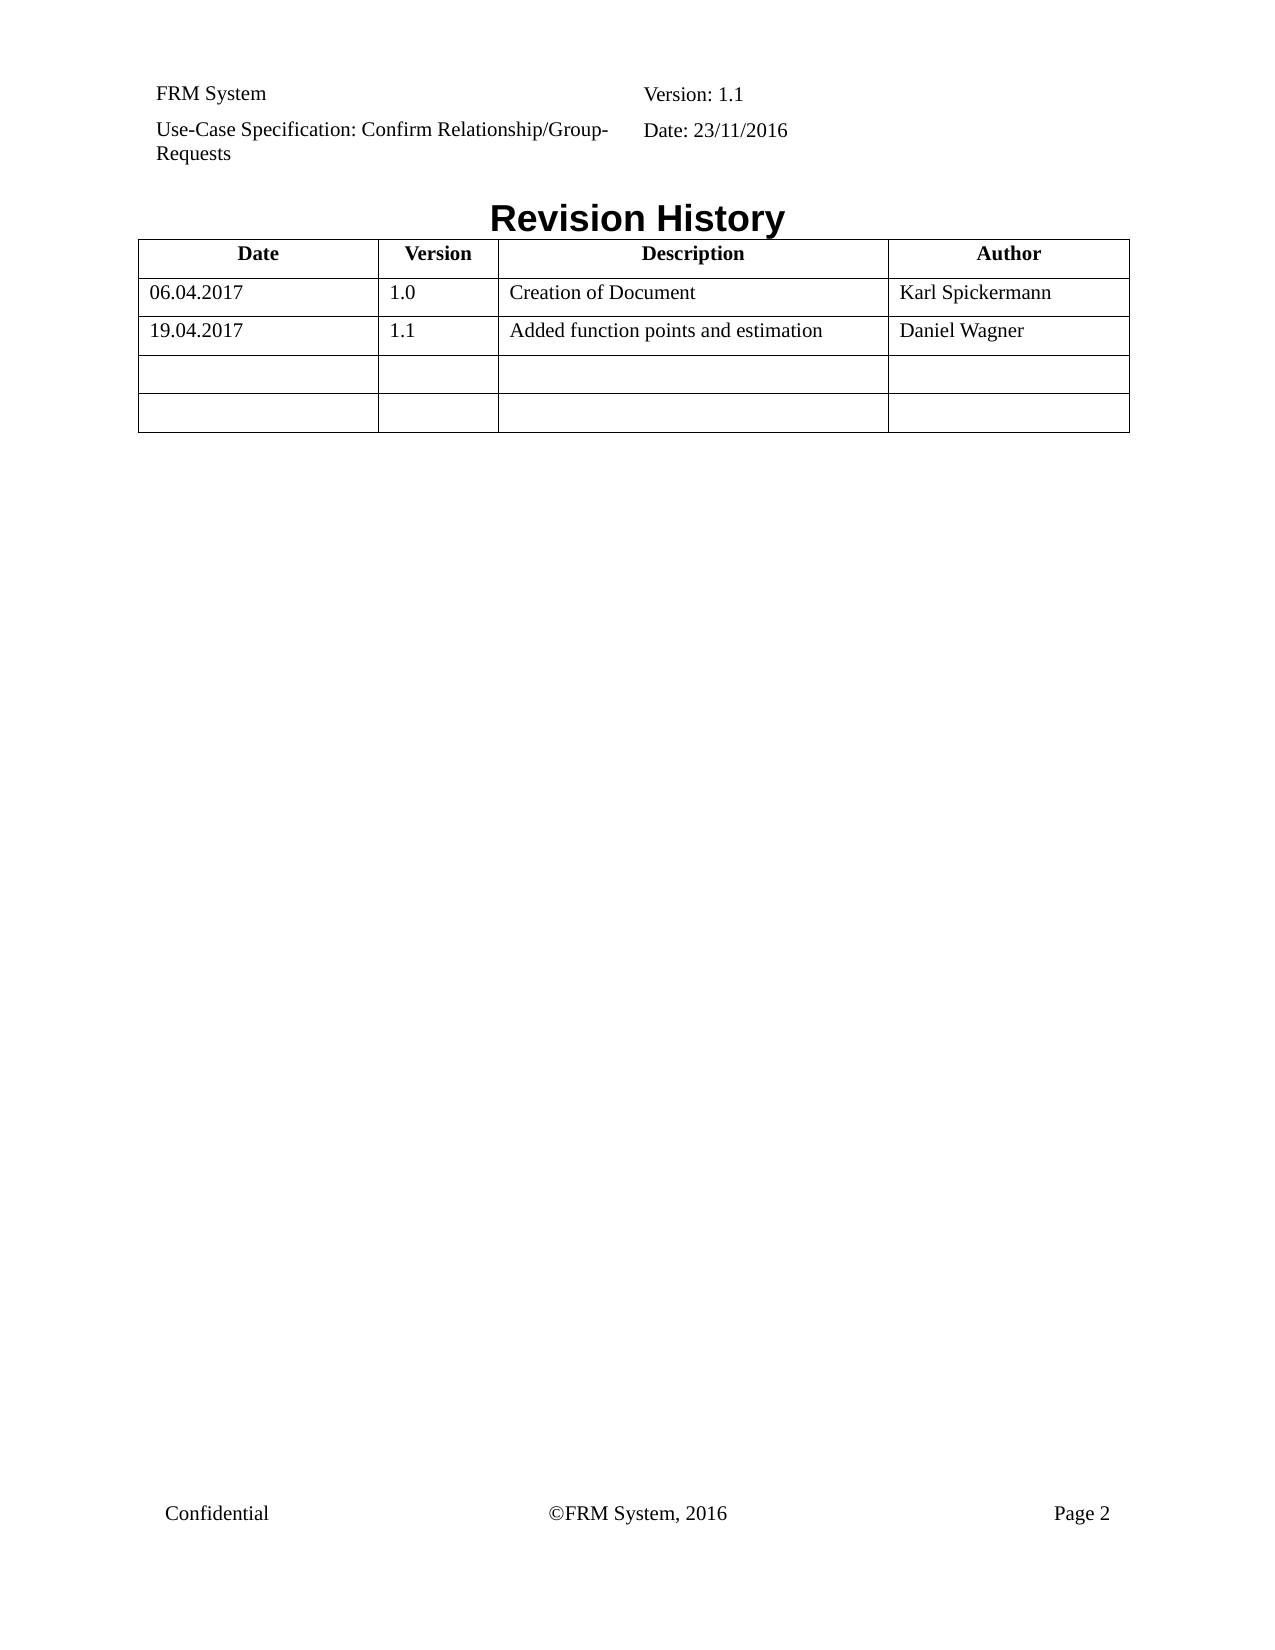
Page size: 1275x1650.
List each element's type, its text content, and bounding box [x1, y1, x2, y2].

table_cell [889, 394, 1129, 432]
table_cell [139, 356, 378, 393]
table_cell [379, 356, 498, 393]
table_header Version [379, 240, 498, 278]
table_cell [139, 394, 378, 432]
table_cell 19.04.2017 [139, 317, 378, 355]
table_cell Added function points and estimation [499, 317, 888, 355]
text Revision History [150, 196, 1125, 239]
table_header Author [889, 240, 1129, 278]
table_cell Creation of Document [499, 279, 888, 316]
table_cell 1.0 [379, 279, 498, 316]
table_cell [889, 356, 1129, 393]
table_cell Karl Spickermann [889, 279, 1129, 316]
table_cell 1.1 [379, 317, 498, 355]
table_header Date [139, 240, 378, 278]
table_cell Daniel Wagner [889, 317, 1129, 355]
table_cell [379, 394, 498, 432]
table_header Description [499, 240, 888, 278]
table_cell [499, 356, 888, 393]
table_cell [499, 394, 888, 432]
table_cell 06.04.2017 [139, 279, 378, 316]
